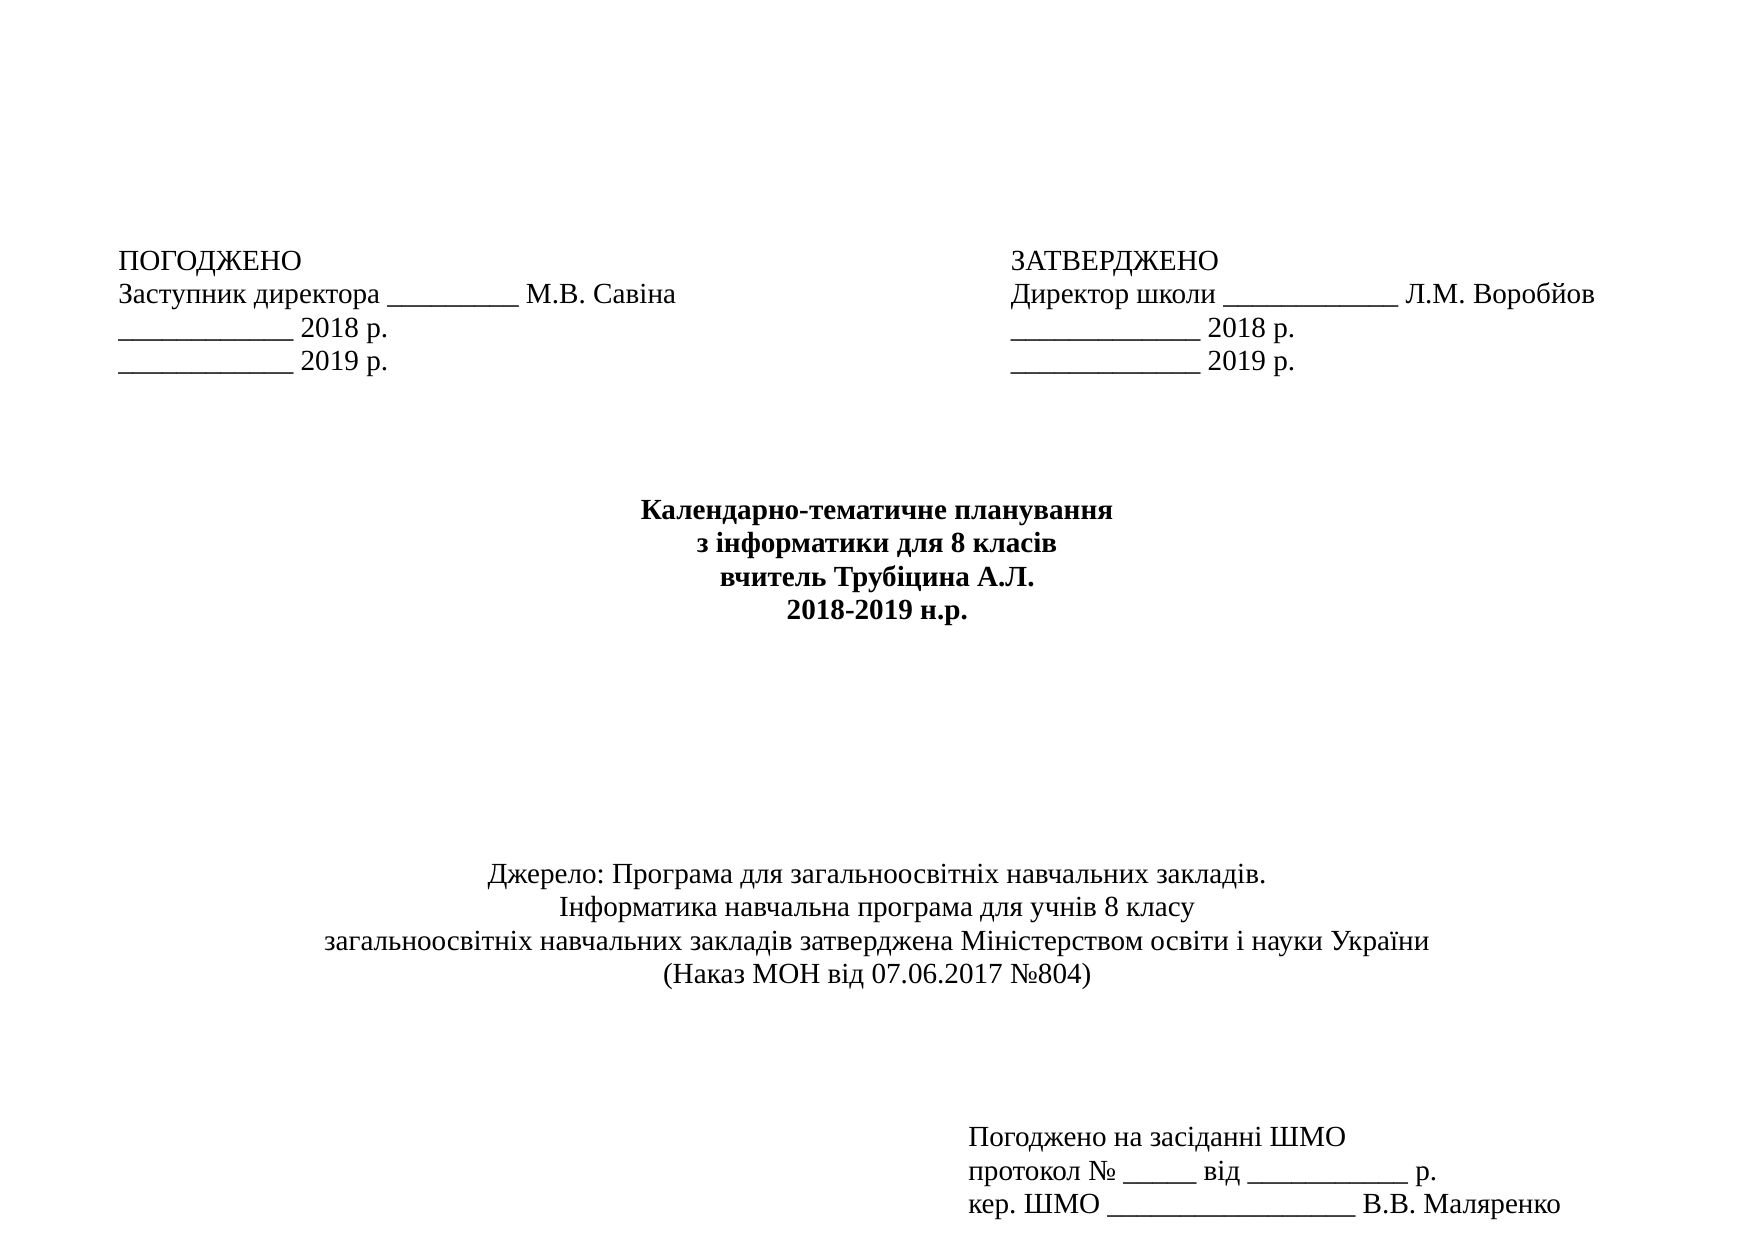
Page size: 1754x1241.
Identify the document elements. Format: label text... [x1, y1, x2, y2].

text ____________ 2018 р. _____________ 2018 р. [118, 310, 1636, 343]
text Джерело: Програма для загальноосвітніх навчальних закладів. [118, 856, 1636, 889]
text Календарно-тематичне планування [118, 492, 1636, 525]
text кер. ШМО _________________ В.В. Маляренко [118, 1187, 1636, 1220]
text Погоджено на засіданні ШМО [118, 1119, 1636, 1153]
text 2018-2019 н.р. [118, 592, 1636, 626]
text ПОГОДЖЕНО ЗАТВЕРДЖЕНО [118, 243, 1636, 276]
text вчитель Трубіцина А.Л. [118, 559, 1636, 592]
text (Наказ МОН від 07.06.2017 №804) [118, 957, 1636, 990]
text Інформатика навчальна програма для учнів 8 класу [118, 889, 1636, 923]
text ____________ 2019 р. _____________ 2019 р. [118, 343, 1636, 377]
text Заступник директора _________ М.В. Савіна Директор школи ____________ Л.М. Воробйов [118, 276, 1636, 310]
text з інформатики для 8 класів [118, 525, 1636, 559]
text загальноосвітніх навчальних закладів затверджена Міністерством освіти і науки України [118, 923, 1636, 957]
text протокол № _____ від ___________ р. [118, 1153, 1636, 1187]
